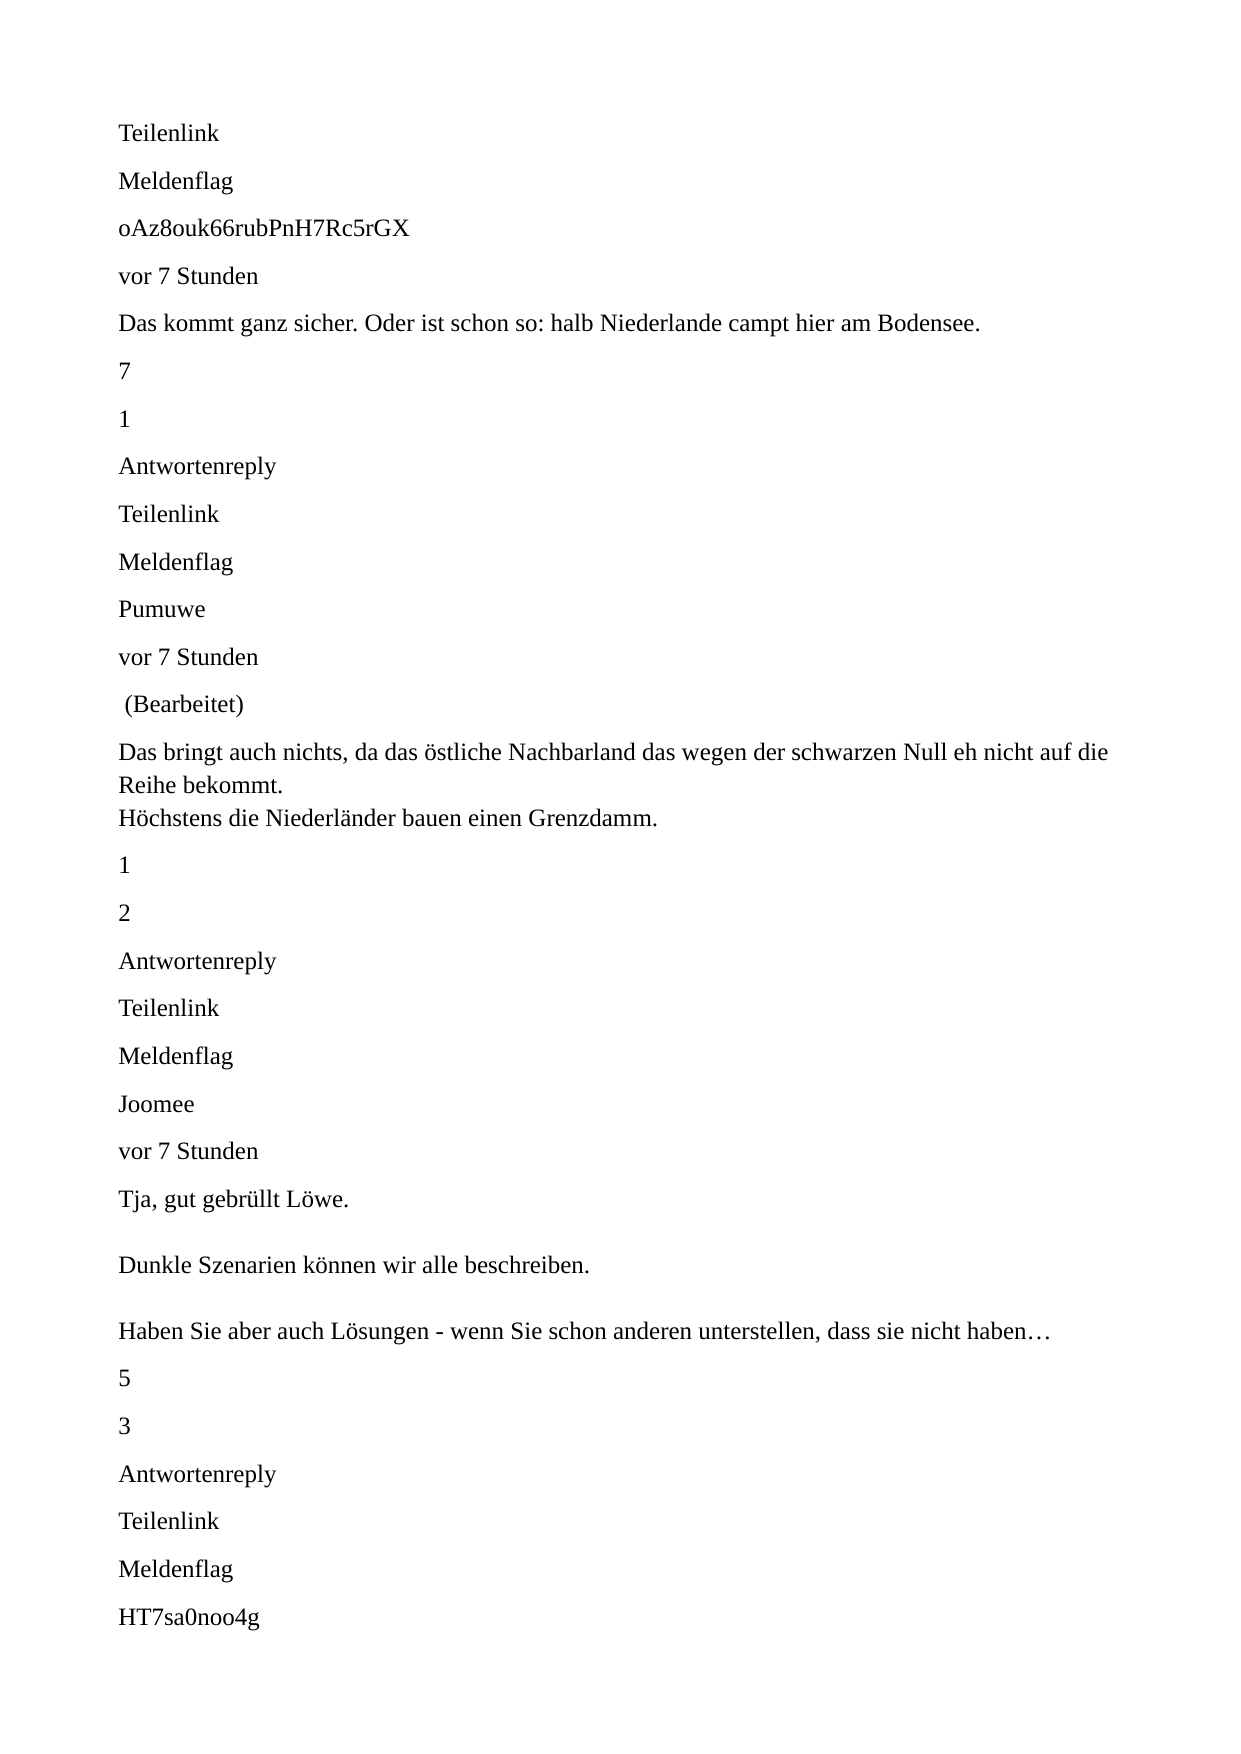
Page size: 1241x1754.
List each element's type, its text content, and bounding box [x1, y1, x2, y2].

text Das kommt ganz sicher. Oder ist schon so: halb Niederlande campt hier am Bodensee. [118, 308, 1122, 337]
text Antwortenreply [118, 451, 1122, 480]
text Meldenflag [118, 1041, 1122, 1070]
text Das bringt auch nichts, da das östliche Nachbarland das wegen der schwarzen Null eh nicht auf die Reihe bekommt. Höchstens die Niederländer bauen einen Grenzdamm. [118, 737, 1122, 832]
text Antwortenreply [118, 946, 1122, 974]
text Meldenflag [118, 166, 1122, 194]
text Antwortenreply [118, 1459, 1122, 1487]
text vor 7 Stunden [118, 642, 1122, 671]
text Meldenflag [118, 547, 1122, 575]
text Meldenflag [118, 1554, 1122, 1583]
text Joomee [118, 1089, 1122, 1117]
text Tja, gut gebrüllt Löwe. Dunkle Szenarien können wir alle beschreiben. Haben Sie aber auch Lösungen - wenn Sie schon anderen unterstellen, dass sie nicht haben… [118, 1184, 1122, 1345]
text Teilenlink [118, 118, 1122, 147]
text 2 [118, 898, 1122, 927]
text vor 7 Stunden [118, 261, 1122, 290]
text (Bearbeitet) [118, 689, 1122, 718]
text 3 [118, 1411, 1122, 1440]
text oAz8ouk66rubPnH7Rc5rGX [118, 213, 1122, 242]
text Teilenlink [118, 1506, 1122, 1535]
text Teilenlink [118, 499, 1122, 528]
text 1 [118, 851, 1122, 879]
text 7 [118, 356, 1122, 385]
text 1 [118, 404, 1122, 432]
text 5 [118, 1363, 1122, 1392]
text Teilenlink [118, 993, 1122, 1022]
text HT7sa0noo4g [118, 1602, 1122, 1630]
text vor 7 Stunden [118, 1136, 1122, 1165]
text Pumuwe [118, 594, 1122, 623]
